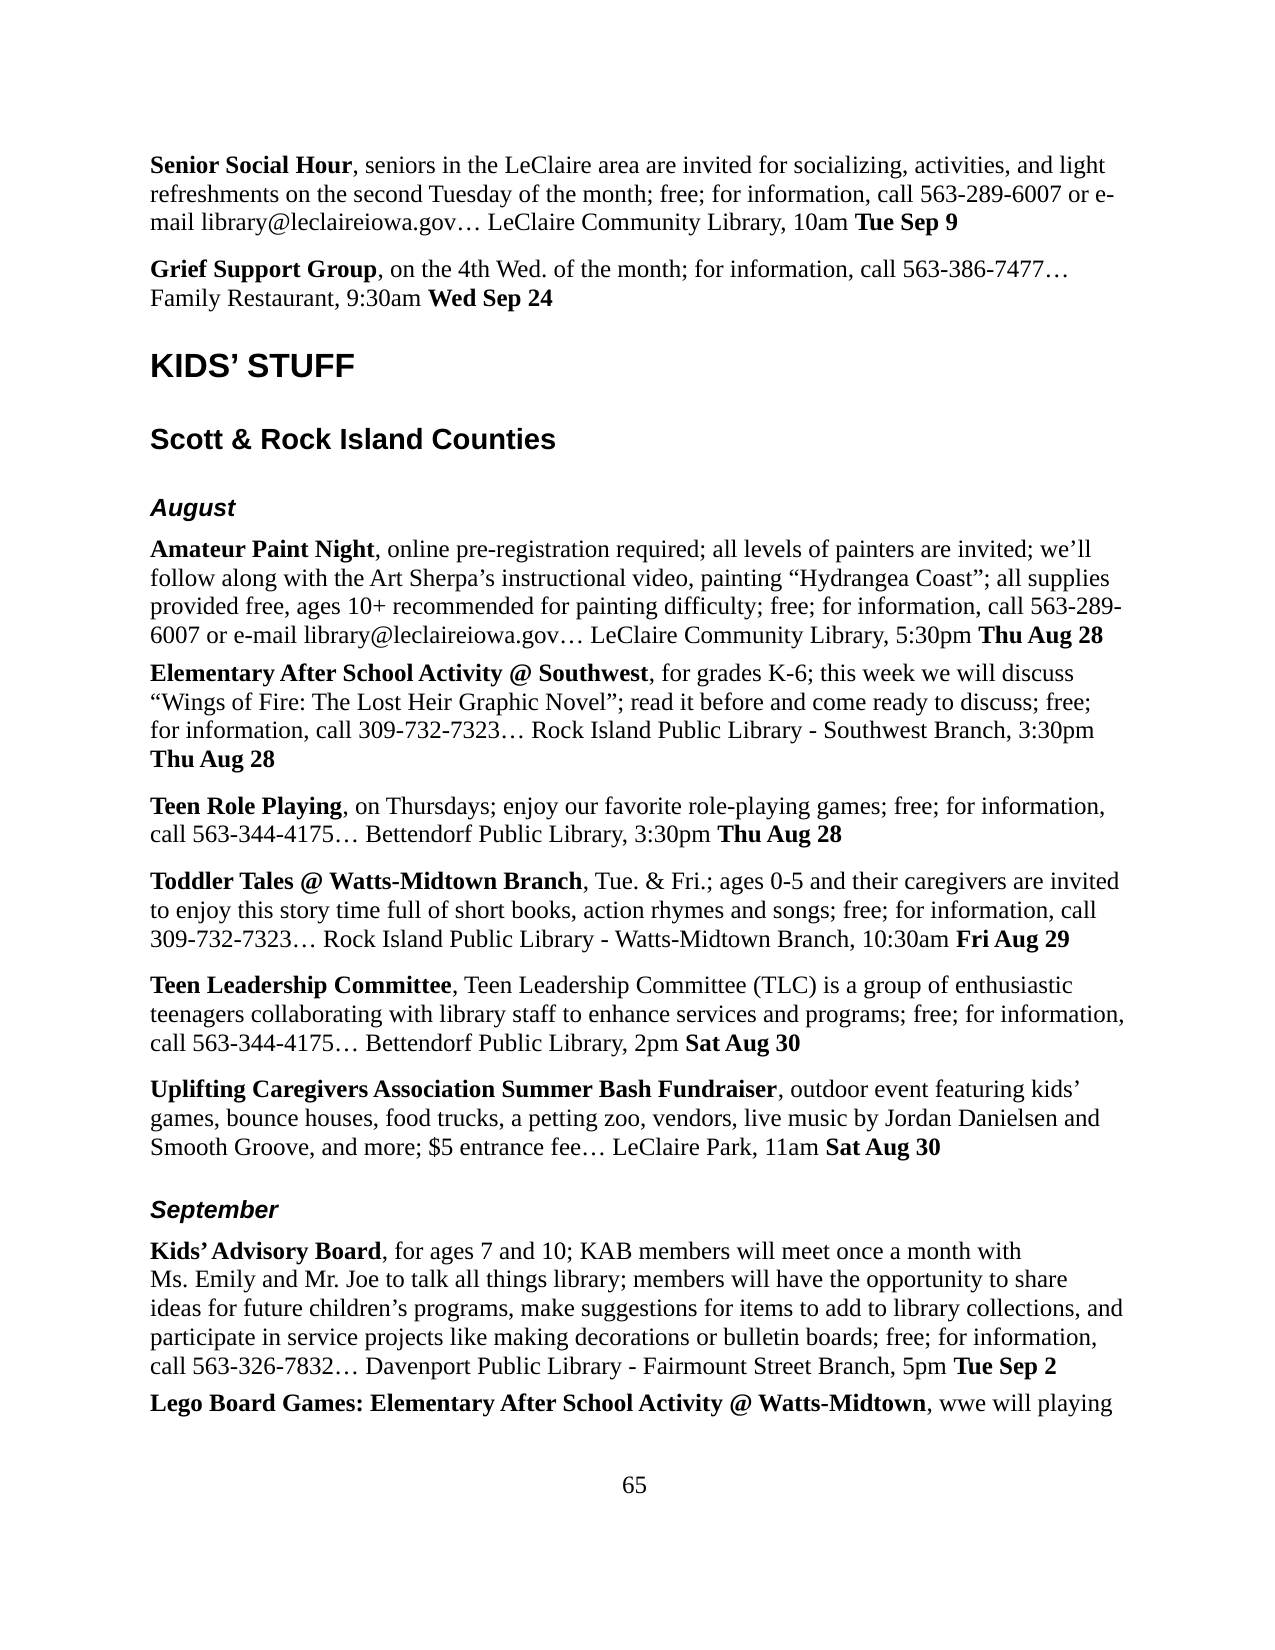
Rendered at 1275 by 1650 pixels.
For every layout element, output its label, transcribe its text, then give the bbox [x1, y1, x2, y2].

subtitle KIDS’ STUFF [150, 346, 1125, 384]
text Elementary After School Activity @ Southwest, for grades K-6; this week we will discuss “Wings of Fire: The Lost Heir Graphic Novel”; read it before and come ready to discuss; free; for information, call 309-732-7323… Rock Island Public Library - Southwest Branch, 3:30pm Thu Aug 28 [150, 658, 1125, 773]
text Senior Social Hour, seniors in the LeClaire area are invited for socializing, activities, and light refreshments on the second Tuesday of the month; free; for information, call 563-289-6007 or e-mail library@leclaireiowa.gov… LeClaire Community Library, 10am Tue Sep 9 [150, 150, 1125, 236]
subtitle September [150, 1195, 1125, 1223]
text Teen Role Playing, on Thursdays; enjoy our favorite role-playing games; free; for information, call 563-344-4175… Bettendorf Public Library, 3:30pm Thu Aug 28 [150, 791, 1125, 848]
text Kids’ Advisory Board, for ages 7 and 10; KAB members will meet once a month with Ms. Emily and Mr. Joe to talk all things library; members will have the opportunity to share ideas for future children’s programs, make suggestions for items to add to library collections, and participate in service projects like making decorations or bulletin boards; free; for information, call 563-326-7832… Davenport Public Library - Fairmount Street Branch, 5pm Tue Sep 2 [150, 1236, 1125, 1379]
text Amateur Paint Night, online pre-registration required; all levels of painters are invited; we’ll follow along with the Art Sherpa’s instructional video, painting “Hydrangea Coast”; all supplies provided free, ages 10+ recommended for painting difficulty; free; for information, call 563-289-6007 or e-mail library@leclaireiowa.gov… LeClaire Community Library, 5:30pm Thu Aug 28 [150, 534, 1125, 649]
text Teen Leadership Committee, Teen Leadership Committee (TLC) is a group of enthusiastic teenagers collaborating with library staff to enhance services and programs; free; for information, call 563-344-4175… Bettendorf Public Library, 2pm Sat Aug 30 [150, 970, 1125, 1057]
subtitle August [150, 493, 1125, 521]
text Grief Support Group, on the 4th Wed. of the month; for information, call 563-386-7477… Family Restaurant, 9:30am Wed Sep 24 [150, 254, 1125, 312]
text Lego Board Games: Elementary After School Activity @ Watts-Midtown, wwe will playing [150, 1388, 1125, 1417]
subtitle Scott & Rock Island Counties [150, 422, 1125, 455]
text Uplifting Caregivers Association Summer Bash Fundraiser, outdoor event featuring kids’ games, bounce houses, food trucks, a petting zoo, vendors, live music by Jordan Danielsen and Smooth Groove, and more; $5 entrance fee… LeClaire Park, 11am Sat Aug 30 [150, 1074, 1125, 1161]
text Toddler Tales @ Watts-Midtown Branch, Tue. & Fri.; ages 0-5 and their caregivers are invited to enjoy this story time full of short books, action rhymes and songs; free; for information, call 309-732-7323… Rock Island Public Library - Watts-Midtown Branch, 10:30am Fri Aug 29 [150, 866, 1125, 952]
